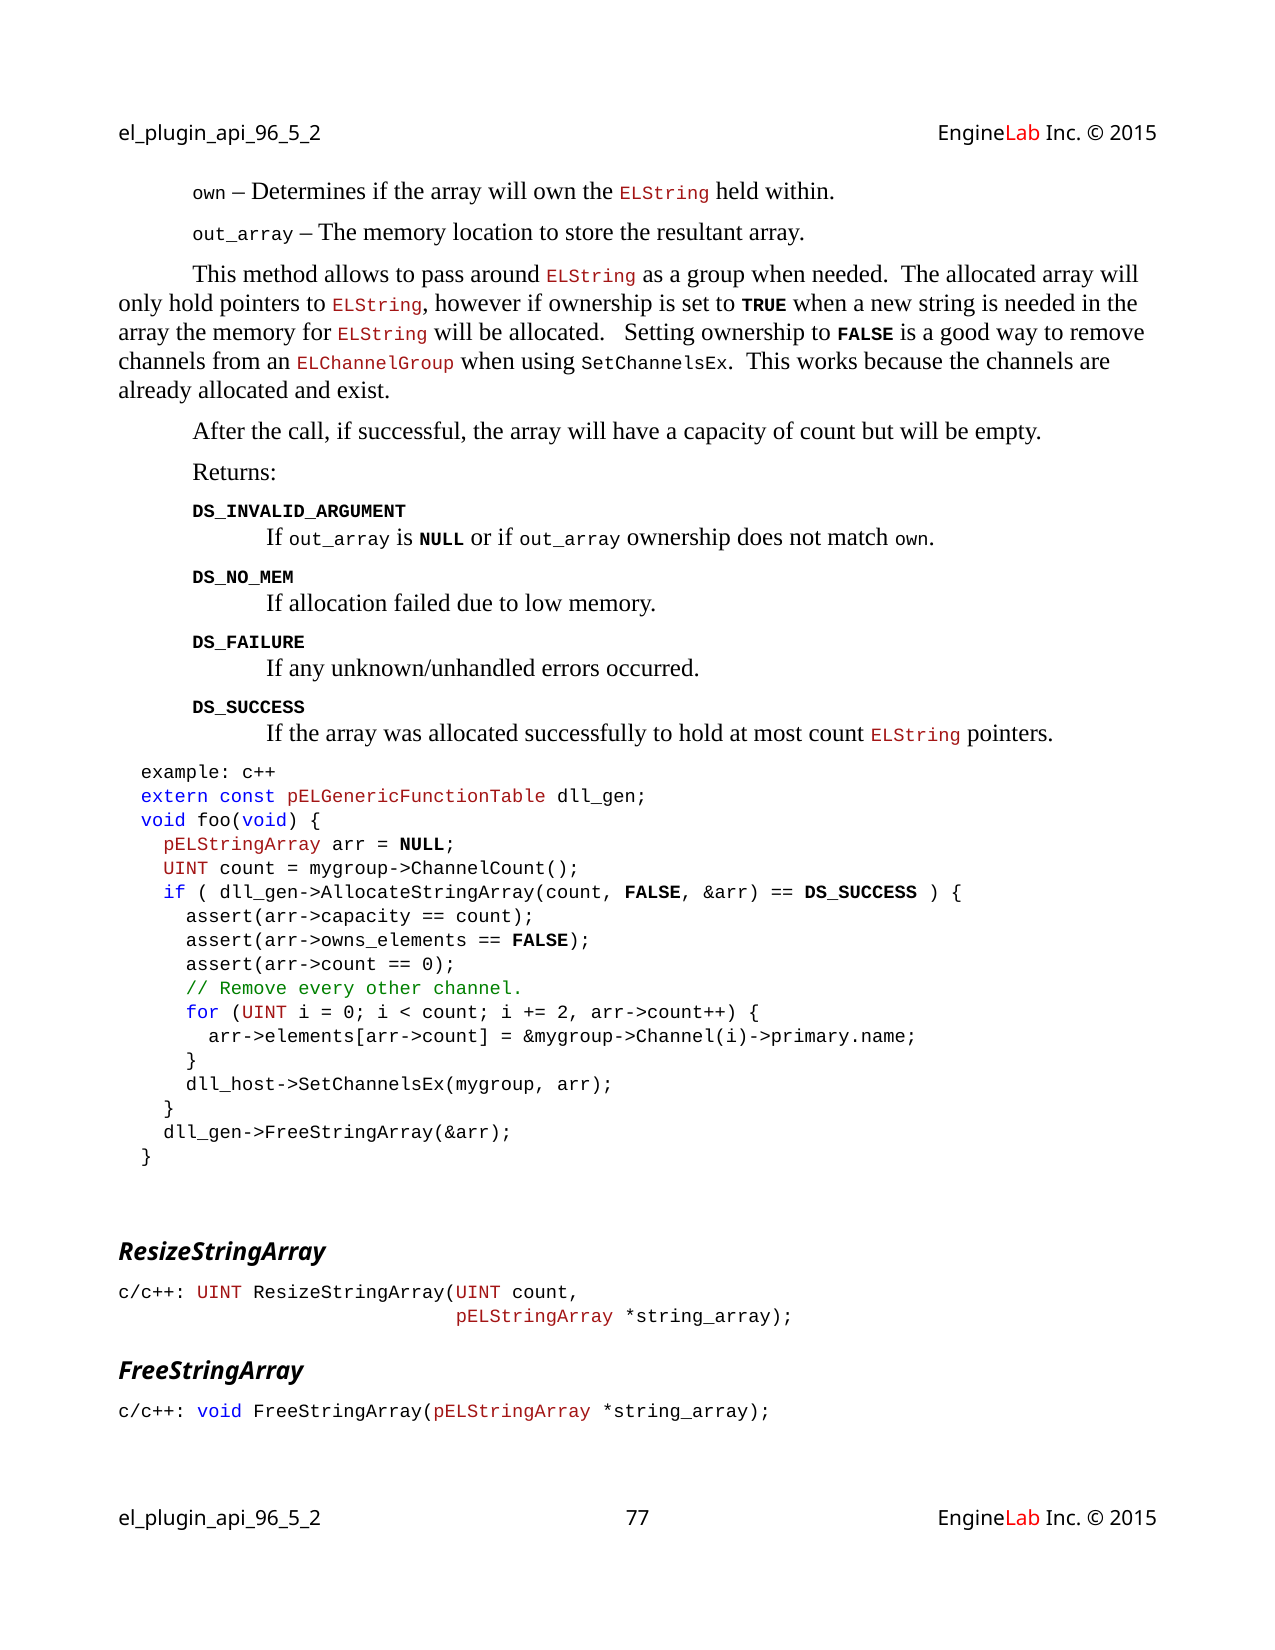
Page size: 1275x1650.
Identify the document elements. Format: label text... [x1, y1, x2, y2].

text dll_host->SetChannelsEx(mygroup, arr); [118, 1071, 1157, 1095]
text assert(arr->owns_elements == FALSE); [118, 927, 1157, 951]
subtitle FreeStringArray [118, 1352, 1157, 1386]
text This method allows to pass around ELString as a group when needed. The allocated array will only hold pointers to ELString, however if ownership is set to TRUE when a new string is needed in the array the memory for ELString will be allocated. Setting ownership to FALSE is a good way to remove channels from an ELChannelGroup when using SetChannelsEx. This works because the channels are already allocated and exist. [118, 259, 1157, 403]
text arr->elements[arr->count] = &mygroup->Channel(i)->primary.name; [118, 1023, 1157, 1047]
text DS_SUCCESS [118, 694, 1157, 718]
text If allocation failed due to low memory. [118, 588, 1157, 617]
text After the call, if successful, the array will have a capacity of count but will be empty. [118, 416, 1157, 445]
text If the array was allocated successfully to hold at most count ELString pointers. [118, 718, 1157, 747]
text c/c++: void FreeStringArray(pELStringArray *string_array); [118, 1399, 1157, 1423]
text assert(arr->capacity == count); [118, 903, 1157, 927]
text own – Determines if the array will own the ELString held within. [118, 176, 1157, 205]
text DS_INVALID_ARGUMENT [118, 498, 1157, 522]
text UINT count = mygroup->ChannelCount(); [118, 856, 1157, 879]
text c/c++: UINT ResizeStringArray(UINT count, [118, 1279, 1157, 1303]
text pELStringArray arr = NULL; [118, 832, 1157, 856]
text If any unknown/unhandled errors occurred. [118, 653, 1157, 682]
text If out_array is NULL or if out_array ownership does not match own. [118, 522, 1157, 551]
text void foo(void) { [118, 808, 1157, 832]
text extern const pELGenericFunctionTable dll_gen; [118, 784, 1157, 808]
text for (UINT i = 0; i < count; i += 2, arr->count++) { [118, 999, 1157, 1023]
text assert(arr->count == 0); [118, 951, 1157, 975]
subtitle ResizeStringArray [118, 1233, 1157, 1267]
text example: c++ [118, 760, 1157, 784]
text if ( dll_gen->AllocateStringArray(count, FALSE, &arr) == DS_SUCCESS ) { [118, 879, 1157, 903]
text Returns: [118, 457, 1157, 486]
text pELStringArray *string_array); [118, 1303, 1157, 1327]
text } [118, 1047, 1157, 1071]
text } [118, 1143, 1157, 1167]
text DS_FAILURE [118, 629, 1157, 653]
text } [118, 1095, 1157, 1119]
text dll_gen->FreeStringArray(&arr); [118, 1119, 1157, 1143]
text // Remove every other channel. [118, 975, 1157, 999]
text out_array – The memory location to store the resultant array. [118, 217, 1157, 246]
text DS_NO_MEM [118, 564, 1157, 588]
